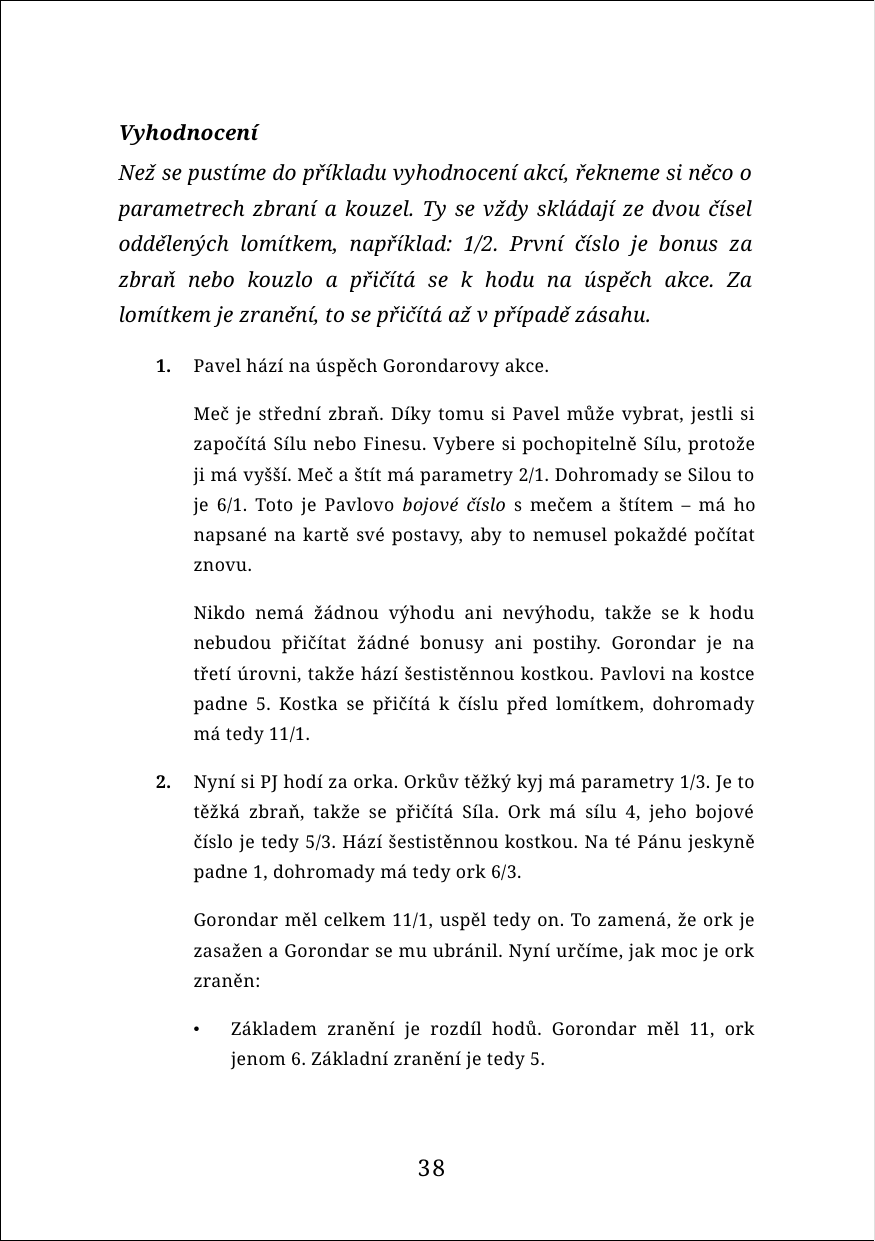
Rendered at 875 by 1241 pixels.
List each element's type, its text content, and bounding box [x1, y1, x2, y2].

list Meč je střední zbraň. Díky tomu si Pavel může vybrat, jestli si započítá Sílu nebo Finesu. Vybere si pochopitelně Sílu, protože ji má vyšší. Meč a štít má parametry 2/1. Dohromady se Silou to je 6/1. Toto je Pavlovo bojové číslo s mečem a štítem – má ho napsané na kartě své postavy, aby to nemusel pokaždé počítat znovu. [156, 402, 756, 577]
list Nyní si PJ hodí za orka. Orkův těžký kyj má parametry 1/3. Je to těžká zbraň, takže se přičítá Síla. Ork má sílu 4, jeho bojové číslo je tedy 5/3. Hází šestistěnnou kostkou. Na té Pánu jeskyně padne 1, dohromady má tedy ork 6/3. [156, 769, 756, 884]
list Gorondar měl celkem 11/1, uspěl tedy on. To zamená, že ork je zasažen a Gorondar se mu ubránil. Nyní určíme, jak moc je ork zraněn: [156, 908, 756, 992]
list Pavel hází na úspěch Gorondarovy akce. [156, 354, 756, 378]
subtitle Vyhodnocení [118, 118, 756, 147]
list Nikdo nemá žádnou výhodu ani nevýhodu, takže se k hodu nebudou přičítat žádné bonusy ani postihy. Gorondar je na třetí úrovni, takže hází šestistěnnou kostkou. Pavlovi na kostce padne 5. Kostka se přičítá k číslu před lomítkem, dohromady má tedy 11/1. [156, 601, 756, 746]
list Základem zranění je rozdíl hodů. Gorondar měl 11, ork jenom 6. Základní zranění je tedy 5. [193, 1016, 756, 1071]
text Než se pustíme do příkladu vyhodnocení akcí, řekneme si něco o parametrech zbraní a kouzel. Ty se vždy skládají ze dvou čísel oddělených lomítkem, například: 1/2. První číslo je bonus za zbraň nebo kouzlo a přičítá se k hodu na úspěch akce. Za lomítkem je zranění, to se přičítá až v případě zásahu. [118, 158, 756, 329]
